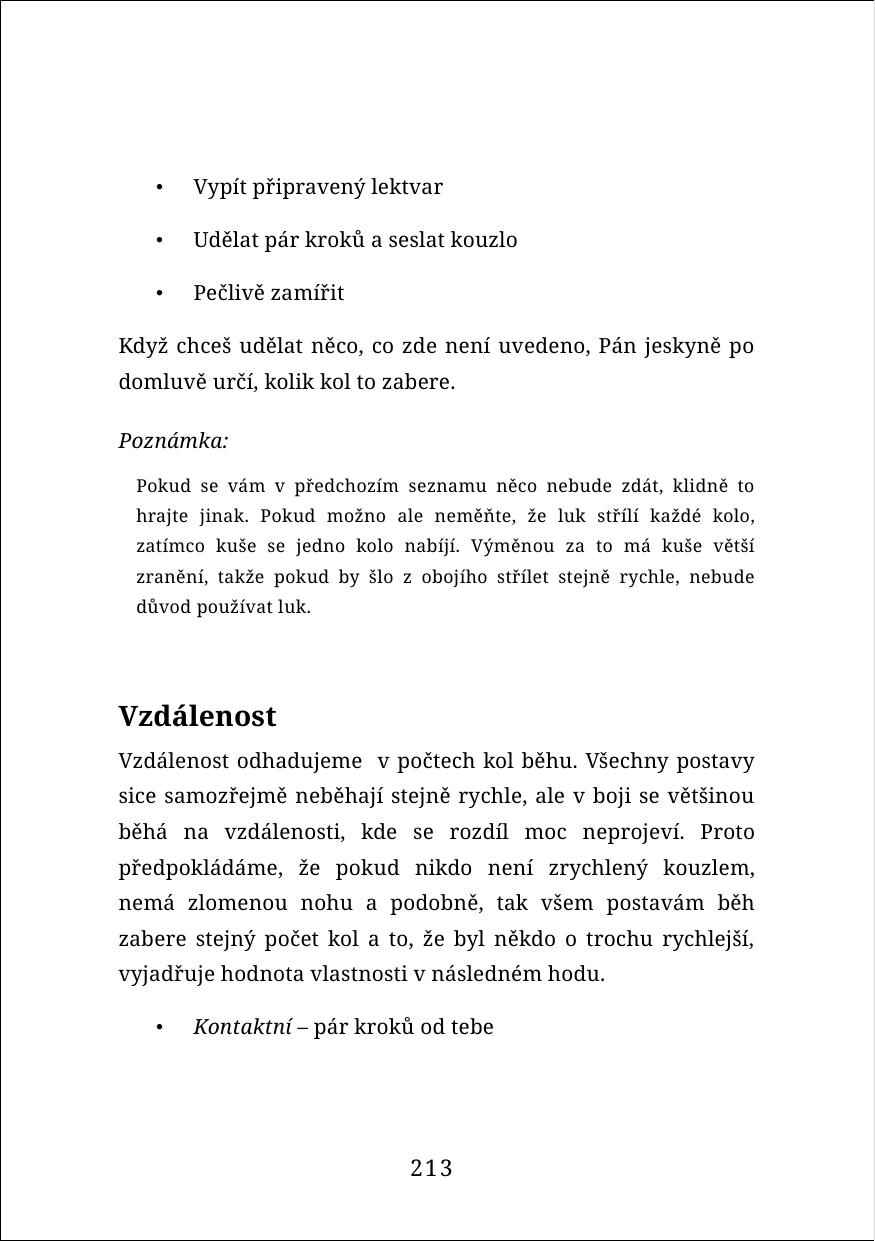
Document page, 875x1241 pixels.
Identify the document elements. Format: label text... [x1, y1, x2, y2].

list Vypít připravený lektvar [156, 172, 756, 200]
list Kontaktní – pár kroků od tebe [156, 1012, 756, 1041]
subtitle Vzdálenost [118, 696, 756, 734]
list Udělat pár kroků a seslat kouzlo [156, 225, 756, 253]
text Poznámka: [118, 426, 756, 454]
text Pokud se vám v předchozím seznamu něco nebude zdát, klidně to hrajte jinak. Pokud možno ale neměňte, že luk střílí každé kolo, zatímco kuše se jedno kolo nabíjí. Výměnou za to má kuše větší zranění, takže pokud by šlo z obojího střílet stejně rychle, nebude důvod používat luk. [136, 473, 756, 649]
text Když chceš udělat něco, co zde není uvedeno, Pán jeskyně po domluvě určí, kolik kol to zabere. [118, 331, 756, 395]
list Pečlivě zamířit [156, 278, 756, 307]
text Vzdálenost odhadujeme v počtech kol běhu. Všechny postavy sice samozřejmě neběhají stejně rychle, ale v boji se většinou běhá na vzdálenosti, kde se rozdíl moc neprojeví. Proto předpokládáme, že pokud nikdo není zrychlený kouzlem, nemá zlomenou nohu a podobně, tak všem postavám běh zabere stejný počet kol a to, že byl někdo o trochu rychlejší, vyjadřuje hodnota vlastnosti v následném hodu. [118, 746, 756, 988]
